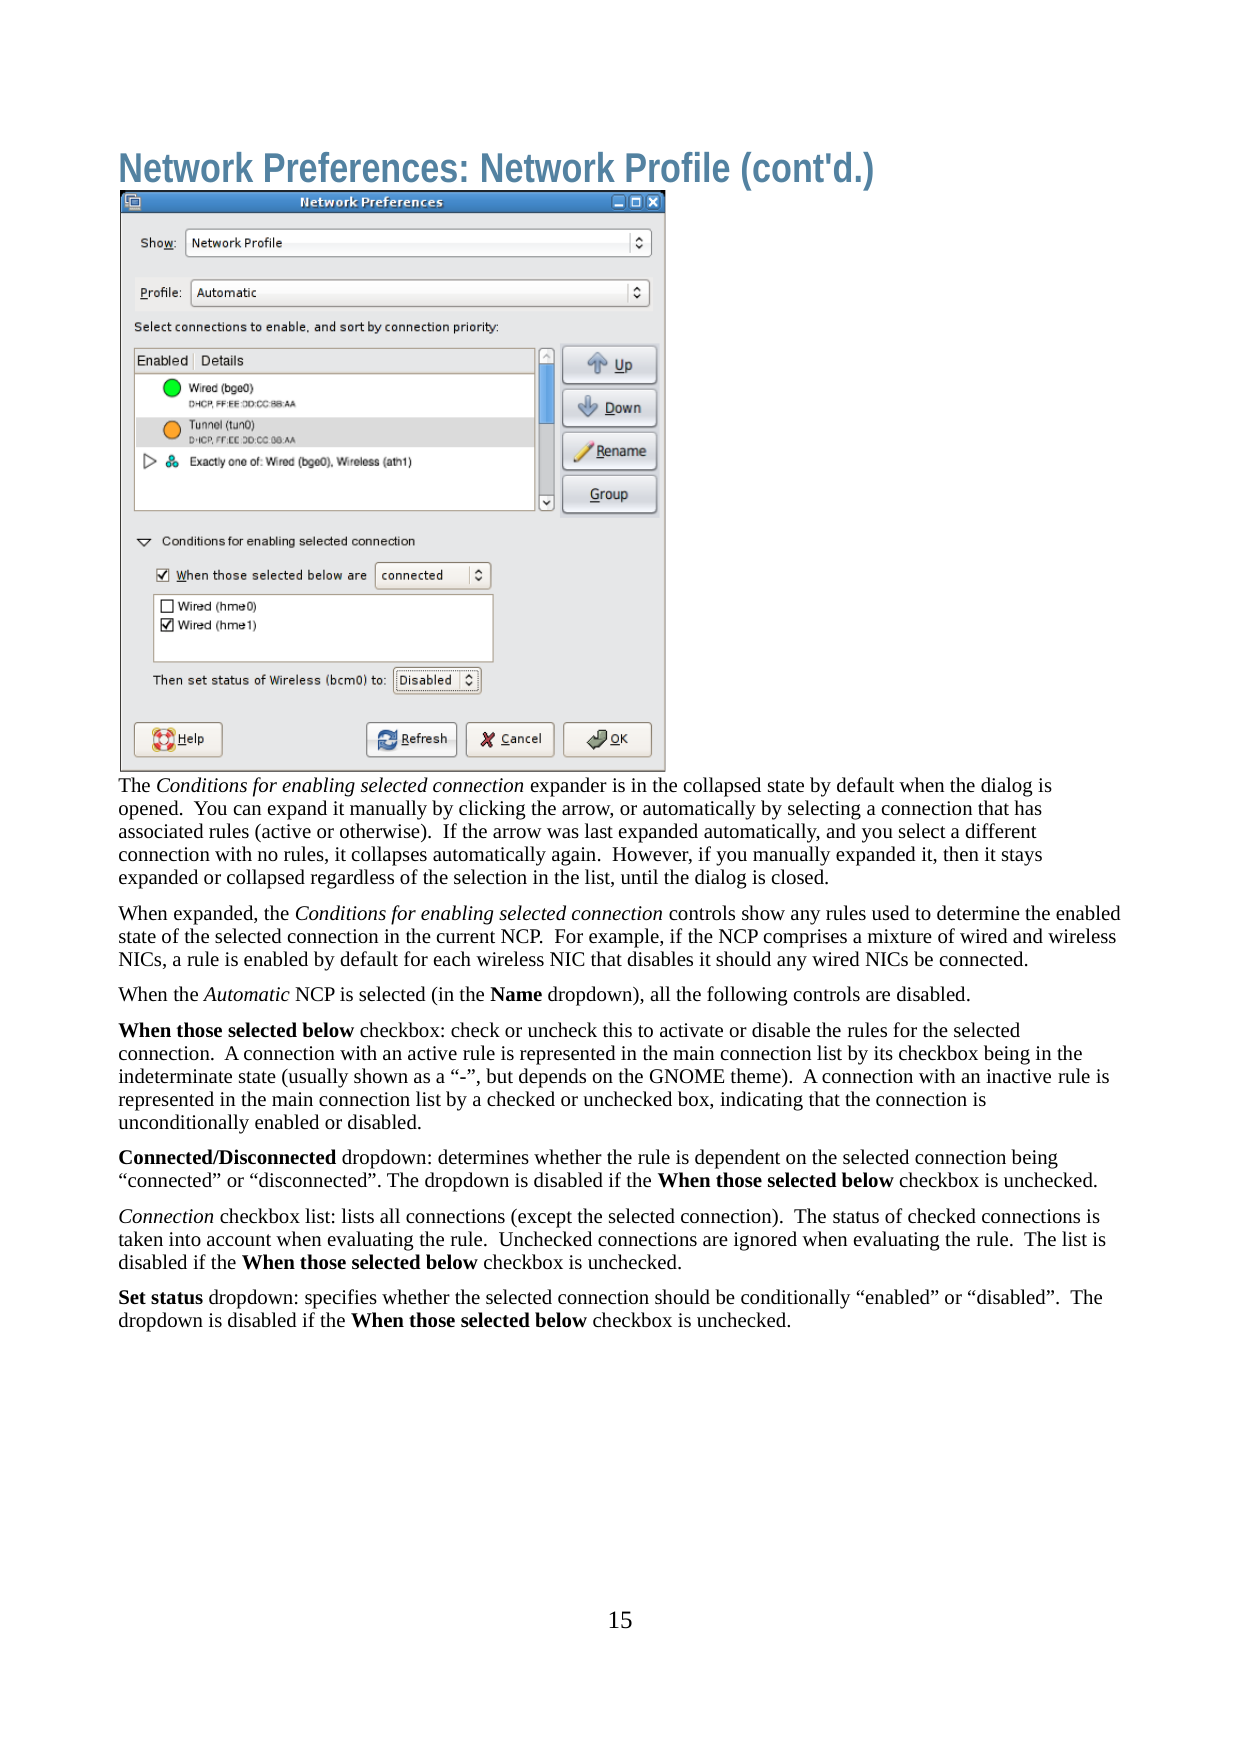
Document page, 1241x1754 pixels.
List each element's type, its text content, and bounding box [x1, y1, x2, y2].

text The Conditions for enabling selected connection expander is in the collapsed state by default when the dialog is opened. You can expand it manually by clicking the arrow, or automatically by selecting a connection that has associated rules (active or otherwise). If the arrow was last expanded automatically, and you select a different connection with no rules, it collapses automatically again. However, if you manually expanded it, then it stays expanded or collapsed regardless of the selection in the list, until the dialog is closed. [118, 203, 1122, 889]
text When expanded, the Conditions for enabling selected connection controls show any rules used to determine the enabled state of the selected connection in the current NCP. For example, if the NCP comprises a mixture of wired and wireless NICs, a rule is enabled by default for each wireless NIC that disables it should any wired NICs be connected. [118, 901, 1122, 971]
subtitle Network Preferences: Network Profile (cont'd.) [118, 143, 1122, 191]
text Connection checkbox list: lists all connections (except the selected connection). The status of checked connections is taken into account when evaluating the rule. Unchecked connections are ignored when evaluating the rule. The list is disabled if the When those selected below checkbox is unchecked. [118, 1205, 1122, 1274]
text When those selected below checkbox: check or uncheck this to activate or disable the rules for the selected connection. A connection with an active rule is represented in the main connection list by its checkbox being in the indeterminate state (usually shown as a “-”, but depends on the GNOME theme). A connection with an inactive rule is represented in the main connection list by a checked or unchecked box, indicating that the connection is unconditionally enabled or disabled. [118, 1018, 1122, 1134]
picture [120, 190, 666, 774]
text When the Automatic NCP is selected (in the Name dropdown), all the following controls are disabled. [118, 983, 1122, 1006]
text Connected/Disconnected dropdown: determines whether the rule is dependent on the selected connection being “connected” or “disconnected”. The dropdown is disabled if the When those selected below checkbox is unchecked. [118, 1146, 1122, 1192]
text Set status dropdown: specifies whether the selected connection should be conditionally “enabled” or “disabled”. The dropdown is disabled if the When those selected below checkbox is unchecked. [118, 1286, 1122, 1332]
